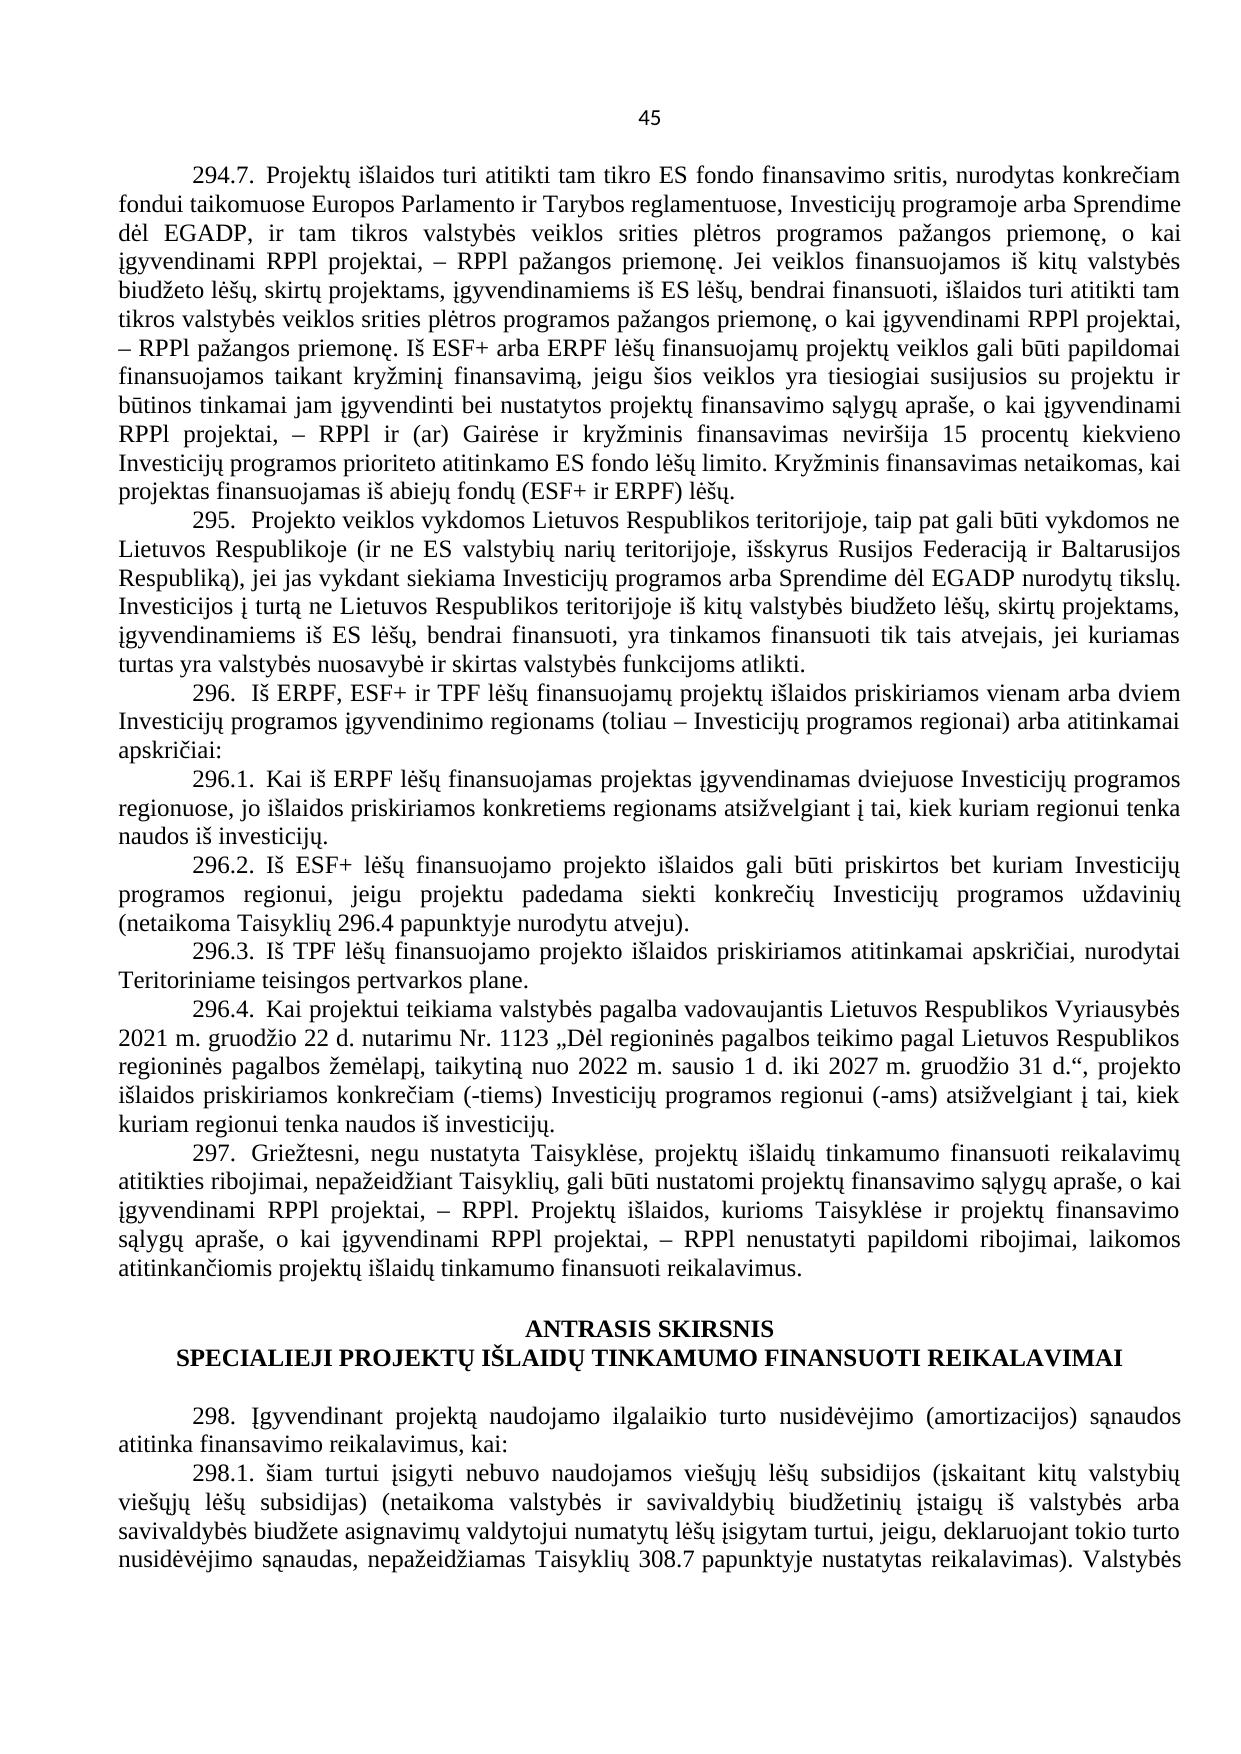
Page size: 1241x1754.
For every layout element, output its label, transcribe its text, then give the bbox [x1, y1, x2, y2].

text 294.7. Projektų išlaidos turi atitikti tam tikro ES fondo finansavimo sritis, nurodytas konkrečiam fondui taikomuose Europos Parlamento ir Tarybos reglamentuose, Investicijų programoje arba Sprendime dėl EGADP, ir tam tikros valstybės veiklos srities plėtros programos pažangos priemonę, o kai įgyvendinami RPPl projektai, – RPPl pažangos priemonę. Jei veiklos finansuojamos iš kitų valstybės biudžeto lėšų, skirtų projektams, įgyvendinamiems iš ES lėšų, bendrai finansuoti, išlaidos turi atitikti tam tikros valstybės veiklos srities plėtros programos pažangos priemonę, o kai įgyvendinami RPPl projektai, – RPPl pažangos priemonę. Iš ESF+ arba ERPF lėšų finansuojamų projektų veiklos gali būti papildomai finansuojamos taikant kryžminį finansavimą, jeigu šios veiklos yra tiesiogiai susijusios su projektu ir būtinos tinkamai jam įgyvendinti bei nustatytos projektų finansavimo sąlygų apraše, o kai įgyvendinami RPPl projektai, – RPPl ir (ar) Gairėse ir kryžminis finansavimas neviršija 15 procentų kiekvieno Investicijų programos prioriteto atitinkamo ES fondo lėšų limito. Kryžminis finansavimas netaikomas, kai projektas finansuojamas iš abiejų fondų (ESF+ ir ERPF) lėšų. [118, 160, 1181, 505]
text 296.2. Iš ESF+ lėšų finansuojamo projekto išlaidos gali būti priskirtos bet kuriam Investicijų programos regionui, jeigu projektu padedama siekti konkrečių Investicijų programos uždavinių (netaikoma Taisyklių 296.4 papunktyje nurodytu atveju). [118, 850, 1181, 936]
text 296.1. Kai iš ERPF lėšų finansuojamas projektas įgyvendinamas dviejuose Investicijų programos regionuose, jo išlaidos priskiriamos konkretiems regionams atsižvelgiant į tai, kiek kuriam regionui tenka naudos iš investicijų. [118, 764, 1181, 850]
text 298.1. šiam turtui įsigyti nebuvo naudojamos viešųjų lėšų subsidijos (įskaitant kitų valstybių viešųjų lėšų subsidijas) (netaikoma valstybės ir savivaldybių biudžetinių įstaigų iš valstybės arba savivaldybės biudžete asignavimų valdytojui numatytų lėšų įsigytam turtui, jeigu, deklaruojant tokio turto nusidėvėjimo sąnaudas, nepažeidžiamas Taisyklių 308.7 papunktyje nustatytas reikalavimas). Valstybės [118, 1458, 1181, 1573]
text 295. Projekto veiklos vykdomos Lietuvos Respublikos teritorijoje, taip pat gali būti vykdomos ne Lietuvos Respublikoje (ir ne ES valstybių narių teritorijoje, išskyrus Rusijos Federaciją ir Baltarusijos Respubliką), jei jas vykdant siekiama Investicijų programos arba Sprendime dėl EGADP nurodytų tikslų. Investicijos į turtą ne Lietuvos Respublikos teritorijoje iš kitų valstybės biudžeto lėšų, skirtų projektams, įgyvendinamiems iš ES lėšų, bendrai finansuoti, yra tinkamos finansuoti tik tais atvejais, jei kuriamas turtas yra valstybės nuosavybė ir skirtas valstybės funkcijoms atlikti. [118, 505, 1181, 678]
text 297. Griežtesni, negu nustatyta Taisyklėse, projektų išlaidų tinkamumo finansuoti reikalavimų atitikties ribojimai, nepažeidžiant Taisyklių, gali būti nustatomi projektų finansavimo sąlygų apraše, o kai įgyvendinami RPPl projektai, – RPPl. Projektų išlaidos, kurioms Taisyklėse ir projektų finansavimo sąlygų apraše, o kai įgyvendinami RPPl projektai, – RPPl nenustatyti papildomi ribojimai, laikomos atitinkančiomis projektų išlaidų tinkamumo finansuoti reikalavimus. [118, 1138, 1181, 1281]
text 296.3. Iš TPF lėšų finansuojamo projekto išlaidos priskiriamos atitinkamai apskričiai, nurodytai Teritoriniame teisingos pertvarkos plane. [118, 936, 1181, 994]
text 296.4. Kai projektui teikiama valstybės pagalba vadovaujantis Lietuvos Respublikos Vyriausybės 2021 m. gruodžio 22 d. nutarimu Nr. 1123 „Dėl regioninės pagalbos teikimo pagal Lietuvos Respublikos regioninės pagalbos žemėlapį, taikytiną nuo 2022 m. sausio 1 d. iki 2027 m. gruodžio 31 d.“, projekto išlaidos priskiriamos konkrečiam (-tiems) Investicijų programos regionui (-ams) atsižvelgiant į tai, kiek kuriam regionui tenka naudos iš investicijų. [118, 994, 1181, 1138]
subtitle SPECIALIEJI PROJEKTŲ IŠLAIDŲ TINKAMUMO FINANSUOTI REIKALAVIMAI [118, 1343, 1181, 1372]
text 296. Iš ERPF, ESF+ ir TPF lėšų finansuojamų projektų išlaidos priskiriamos vienam arba dviem Investicijų programos įgyvendinimo regionams (toliau – Investicijų programos regionai) arba atitinkamai apskričiai: [118, 678, 1181, 764]
text 298. Įgyvendinant projektą naudojamo ilgalaikio turto nusidėvėjimo (amortizacijos) sąnaudos atitinka finansavimo reikalavimus, kai: [118, 1401, 1181, 1458]
subtitle ANTRASIS SKIRSNIS [118, 1314, 1181, 1343]
